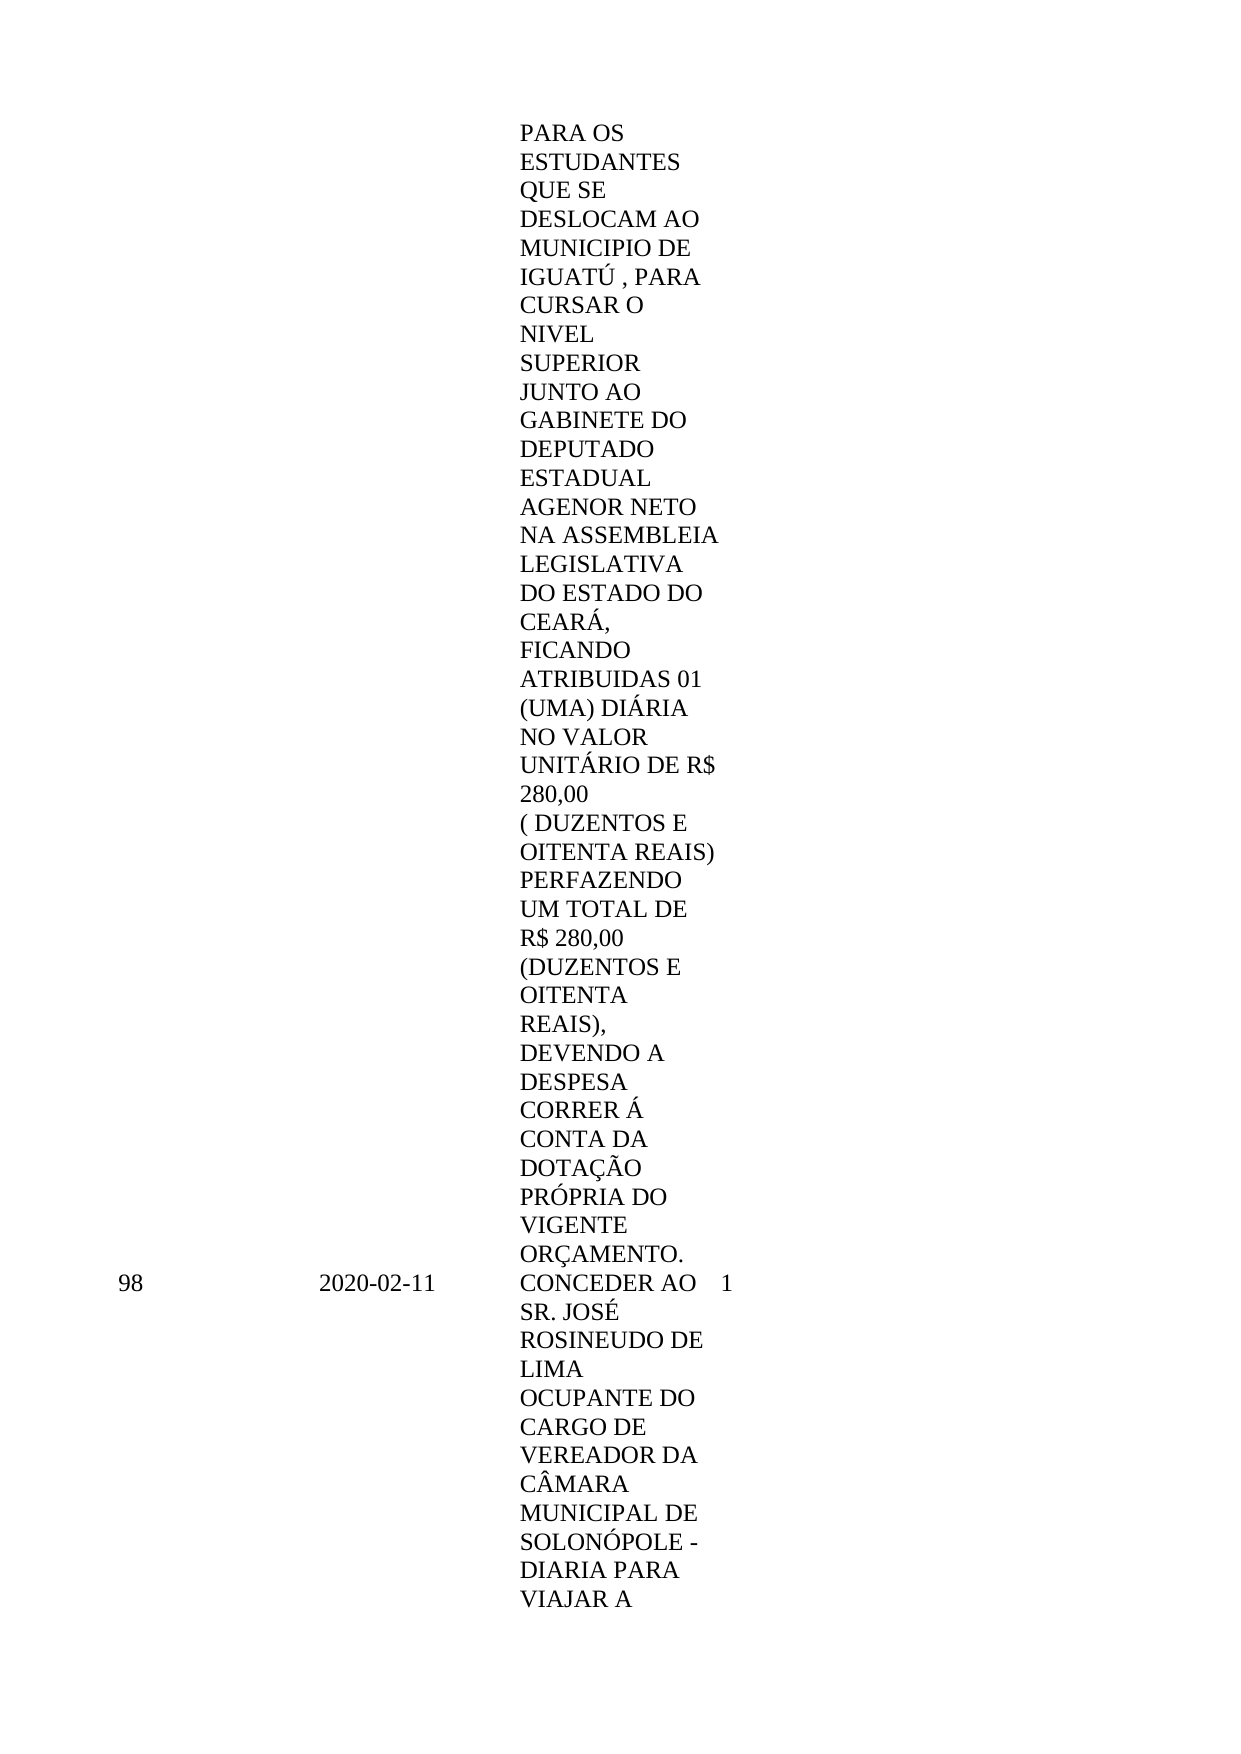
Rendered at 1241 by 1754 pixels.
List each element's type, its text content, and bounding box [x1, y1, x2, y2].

table_cell [921, 1268, 1122, 1613]
table_cell CONCEDER AO SR. JOSÉ ROSINEUDO DE LIMA OCUPANTE DO CARGO DE VEREADOR DA CÂMARA MUNICIPAL DE SOLONÓPOLE - DIARIA PARA VIAJAR A [520, 1268, 720, 1613]
table_cell 1 [720, 1268, 921, 1613]
table_cell [720, 118, 921, 1268]
table_cell [319, 118, 519, 1268]
table_cell 98 [118, 1268, 319, 1613]
table_cell PARA OS ESTUDANTES QUE SE DESLOCAM AO MUNICIPIO DE IGUATÚ , PARA CURSAR O NIVEL SUPERIOR JUNTO AO GABINETE DO DEPUTADO ESTADUAL AGENOR NETO NA ASSEMBLEIA LEGISLATIVA DO ESTADO DO CEARÁ, FICANDO ATRIBUIDAS 01 (UMA) DIÁRIA NO VALOR UNITÁRIO DE R$ 280,00 ( DUZENTOS E OITENTA REAIS) PERFAZENDO UM TOTAL DE R$ 280,00 (DUZENTOS E OITENTA REAIS), DEVENDO A DESPESA CORRER Á CONTA DA DOTAÇÃO PRÓPRIA DO VIGENTE ORÇAMENTO. [520, 118, 720, 1268]
table_cell [118, 118, 319, 1268]
table_cell [921, 118, 1122, 1268]
table_cell 2020-02-11 [319, 1268, 519, 1613]
